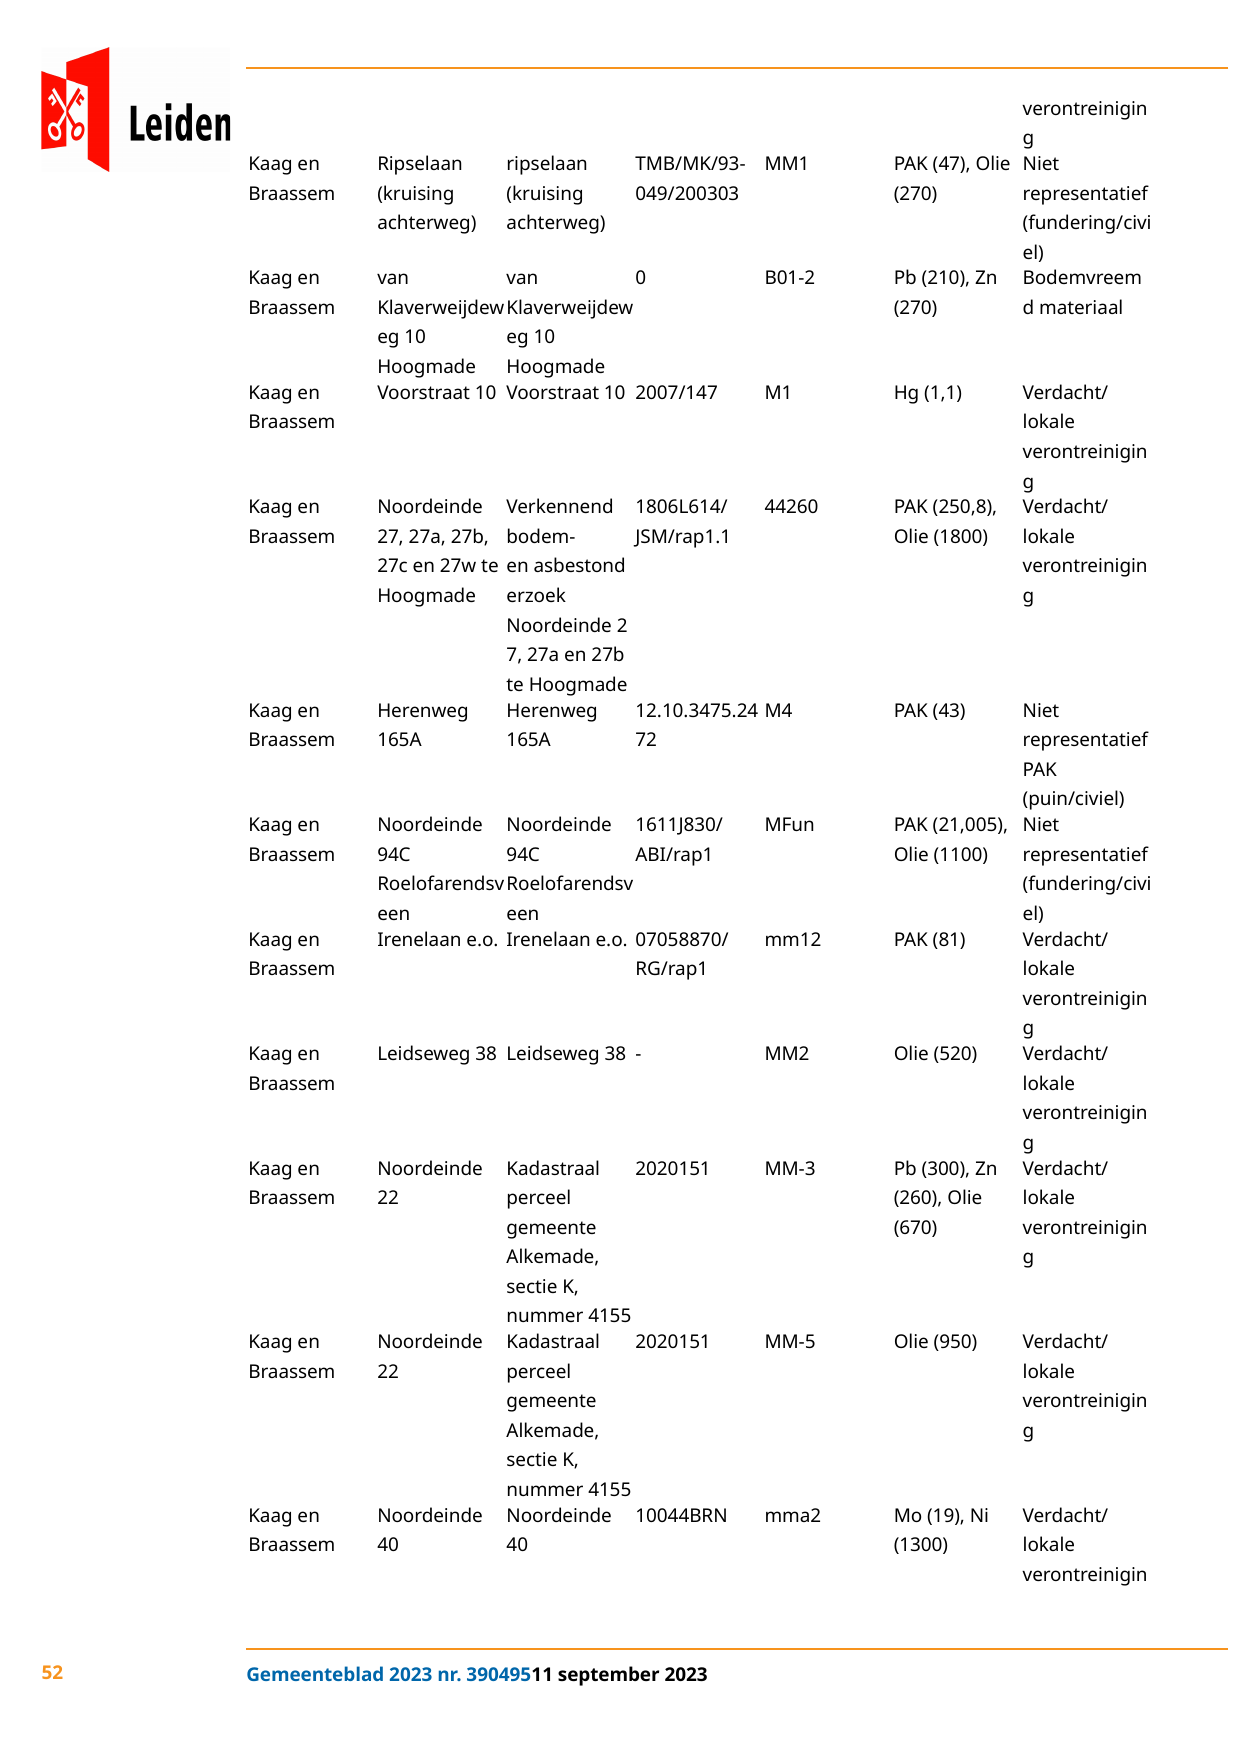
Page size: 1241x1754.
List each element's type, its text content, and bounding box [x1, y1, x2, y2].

table_cell M1 [764, 379, 893, 493]
table_cell Kaag en Braassem [248, 697, 377, 811]
table_cell 0 [635, 265, 764, 379]
table_cell Verdacht/lokale verontreiniging [1023, 926, 1152, 1040]
table_cell PAK (47), Olie (270) [894, 150, 1022, 264]
table_cell 1611J830/ABI/rap1 [635, 811, 764, 926]
table_cell Pb (300), Zn (260), Olie (670) [894, 1155, 1022, 1328]
table_cell Kaag en Braassem [248, 1155, 377, 1328]
table_cell Pb (210), Zn (270) [894, 265, 1022, 379]
table_cell Olie (950) [894, 1328, 1022, 1502]
table_cell 2020151 [635, 1328, 764, 1502]
table_cell Voorstraat 10 [377, 379, 506, 493]
table_cell Verkennend bodem- en asbestonderzoek Noordeinde 27, 27a en 27b te Hoogmade [506, 494, 635, 697]
table_cell 44260 [764, 494, 893, 697]
table_cell Noordeinde 40 [506, 1502, 635, 1587]
table_cell mm12 [764, 926, 893, 1040]
table_cell Irenelaan e.o. [506, 926, 635, 1040]
table_cell Kadastraal perceel gemeente Alkemade, sectie K, nummer 4155 [506, 1328, 635, 1502]
table_cell Olie (520) [894, 1040, 1022, 1155]
table_cell Verdacht/lokale verontreiniging [1023, 379, 1152, 493]
table_cell Niet representatief PAK (puin/civiel) [1023, 697, 1152, 811]
table_cell [506, 95, 635, 150]
table_cell Verdacht/lokale verontreiniging [1023, 1328, 1152, 1502]
table_cell 2007/147 [635, 379, 764, 493]
table_cell Niet representatief (fundering/civiel) [1023, 150, 1152, 264]
table_cell Kaag en Braassem [248, 494, 377, 697]
table_cell TMB/MK/93-049/200303 [635, 150, 764, 264]
table_cell Kaag en Braassem [248, 1328, 377, 1502]
table_cell Verdacht/lokale verontreiniging [1023, 494, 1152, 697]
table_cell Hg (1,1) [894, 379, 1022, 493]
table_cell 07058870/RG/rap1 [635, 926, 764, 1040]
table_cell Kaag en Braassem [248, 1040, 377, 1155]
table_cell Kaag en Braassem [248, 811, 377, 926]
table_cell Kadastraal perceel gemeente Alkemade, sectie K, nummer 4155 [506, 1155, 635, 1328]
table_cell PAK (81) [894, 926, 1022, 1040]
table_cell Kaag en Braassem [248, 1502, 377, 1587]
table_cell Kaag en Braassem [248, 926, 377, 1040]
table_cell 10044BRN [635, 1502, 764, 1587]
table_cell Leidseweg 38 [377, 1040, 506, 1155]
table_cell Kaag en Braassem [248, 379, 377, 493]
table_cell Noordeinde 40 [377, 1502, 506, 1587]
table_cell - [635, 1040, 764, 1155]
table_cell Verdacht/lokale verontreiniging [1023, 1155, 1152, 1328]
table_cell Niet representatief (fundering/civiel) [1023, 811, 1152, 926]
table_cell [764, 95, 893, 150]
table_cell ripselaan (kruising achterweg) [506, 150, 635, 264]
table_cell Kaag en Braassem [248, 150, 377, 264]
table_cell Ripselaan (kruising achterweg) [377, 150, 506, 264]
table_cell Noordeinde 94C Roelofarendsveen [506, 811, 635, 926]
table_cell MM1 [764, 150, 893, 264]
table_cell van Klaverweijdeweg 10 Hoogmade [377, 265, 506, 379]
table_cell [894, 95, 1022, 150]
table_cell Herenweg 165A [377, 697, 506, 811]
table_cell 2020151 [635, 1155, 764, 1328]
table_cell Mo (19), Ni (1300) [894, 1502, 1022, 1587]
table_cell PAK (21,005), Olie (1100) [894, 811, 1022, 926]
table_cell [635, 95, 764, 150]
table_cell MM2 [764, 1040, 893, 1155]
table_cell MFun [764, 811, 893, 926]
table_cell Bodemvreemd materiaal [1023, 265, 1152, 379]
table_cell [248, 95, 377, 150]
table_cell MM-3 [764, 1155, 893, 1328]
table_cell PAK (43) [894, 697, 1022, 811]
table_cell mma2 [764, 1502, 893, 1587]
table_cell Noordeinde 22 [377, 1155, 506, 1328]
table_cell van Klaverweijdeweg 10 Hoogmade [506, 265, 635, 379]
table_cell Irenelaan e.o. [377, 926, 506, 1040]
table_cell M4 [764, 697, 893, 811]
table_cell Verdacht/lokale verontreinigin [1023, 1502, 1152, 1587]
table_cell Kaag en Braassem [248, 265, 377, 379]
table_cell Herenweg 165A [506, 697, 635, 811]
table_cell Leidseweg 38 [506, 1040, 635, 1155]
table_cell MM-5 [764, 1328, 893, 1502]
table_cell verontreiniging [1023, 95, 1152, 150]
table_cell Noordeinde 27, 27a, 27b, 27c en 27w te Hoogmade [377, 494, 506, 697]
picture [41, 47, 231, 172]
table_cell Noordeinde 94C Roelofarendsveen [377, 811, 506, 926]
table_cell Voorstraat 10 [506, 379, 635, 493]
table_cell PAK (250,8), Olie (1800) [894, 494, 1022, 697]
table_cell B01-2 [764, 265, 893, 379]
table_cell 12.10.3475.2472 [635, 697, 764, 811]
table_cell 1806L614/JSM/rap1.1 [635, 494, 764, 697]
table_cell [377, 95, 506, 150]
table_cell Verdacht/lokale verontreiniging [1023, 1040, 1152, 1155]
table_cell Noordeinde 22 [377, 1328, 506, 1502]
